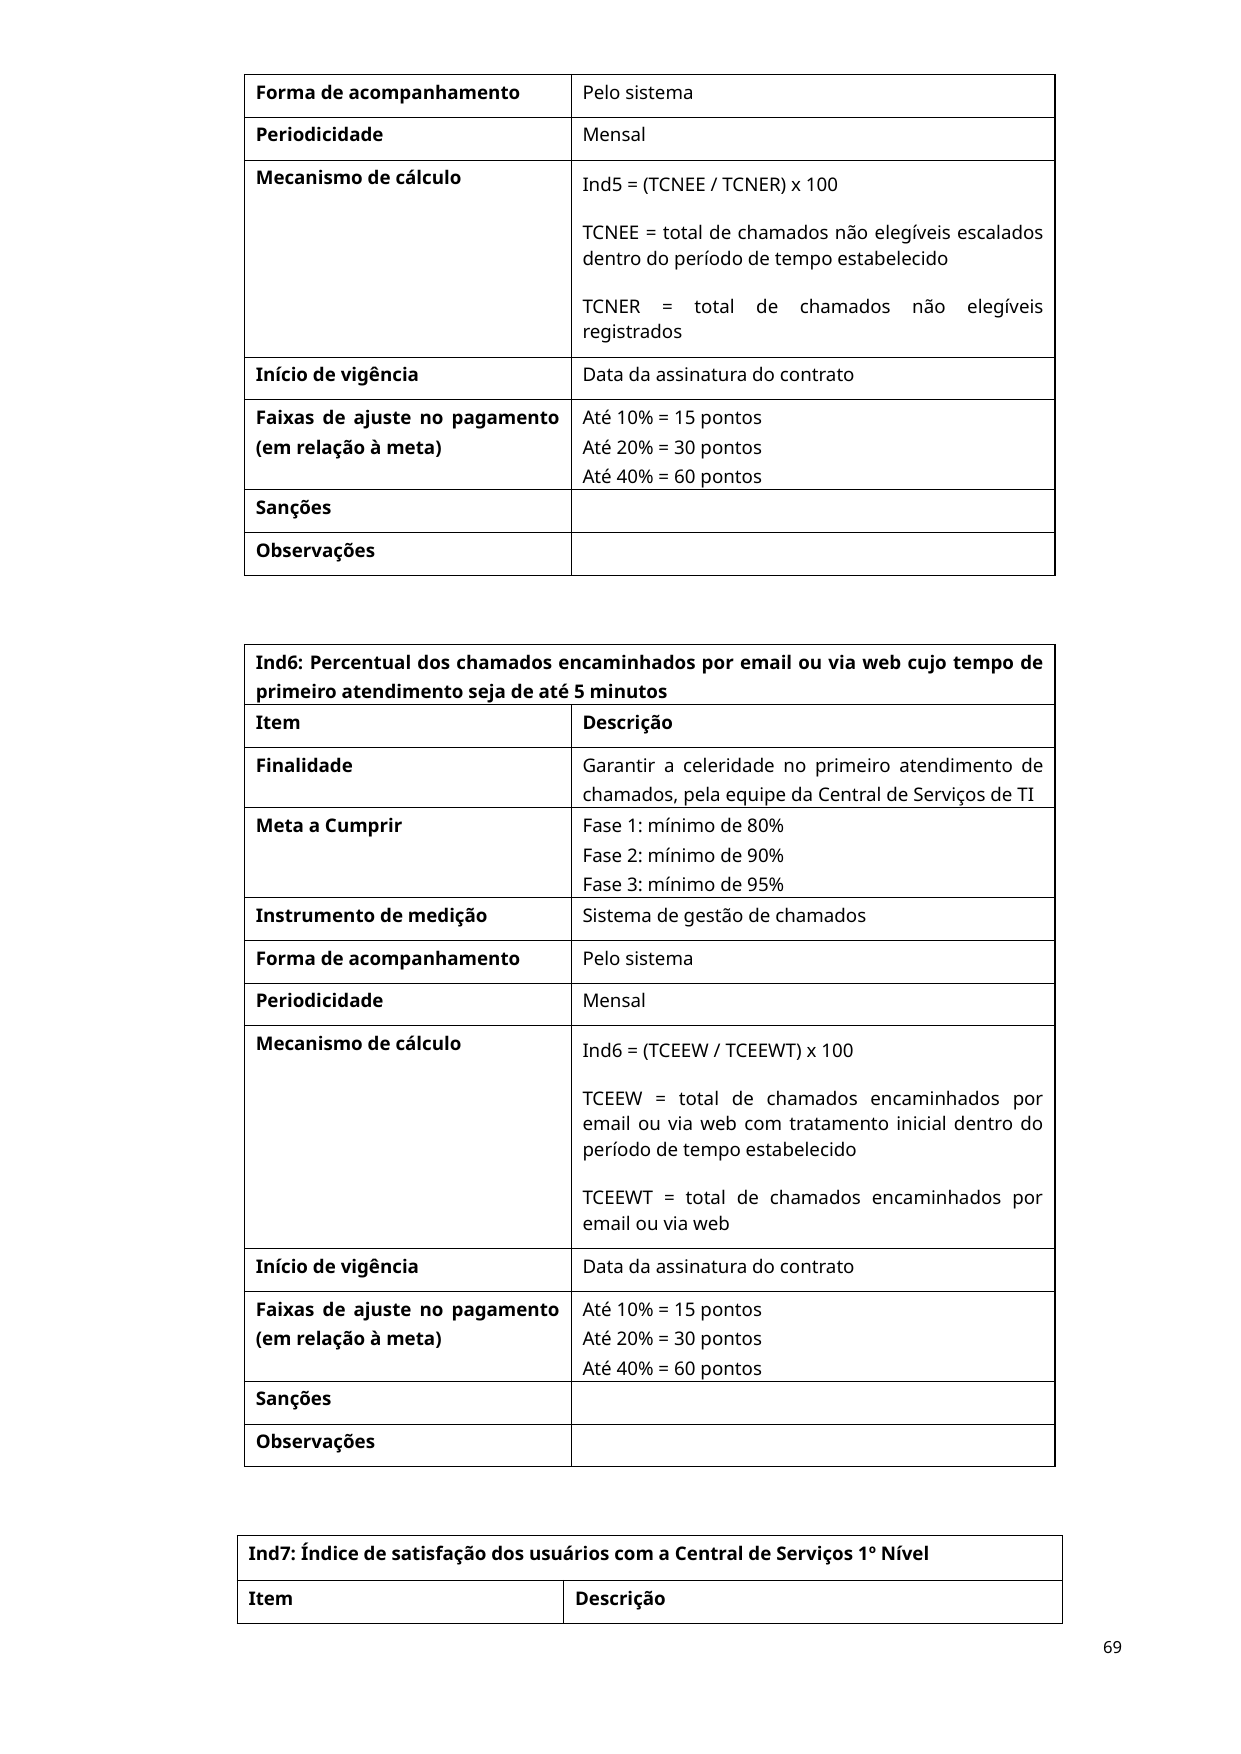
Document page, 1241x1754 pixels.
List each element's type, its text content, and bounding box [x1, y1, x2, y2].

table_cell Mecanismo de cálculo [245, 1026, 571, 1248]
table_cell Ind5 = (TCNEE / TCNER) x 100 TCNEE = total de chamados não elegíveis escalados dentro do período de tempo estabelecido TCNER = total de chamados não elegíveis registrados [572, 161, 1054, 357]
table_cell Até 10% = 15 pontos Até 20% = 30 pontos Até 40% = 60 pontos [572, 400, 1054, 489]
table_cell Item [238, 1581, 563, 1622]
table_cell Instrumento de medição [245, 898, 571, 940]
table_cell Descrição [564, 1581, 1062, 1622]
table_cell Início de vigência [245, 1249, 571, 1291]
table_cell Sanções [245, 490, 571, 532]
table_cell Descrição [572, 705, 1054, 747]
table_cell Periodicidade [245, 984, 571, 1025]
table_cell Início de vigência [245, 358, 571, 399]
table_cell Item [245, 705, 571, 747]
table_cell Mecanismo de cálculo [245, 161, 571, 357]
table_cell Pelo sistema [572, 941, 1054, 983]
table_cell Observações [245, 1425, 571, 1466]
table_cell Observações [245, 533, 571, 575]
table_header Ind7: Índice de satisfação dos usuários com a Central de Serviços 1º Nível [238, 1536, 1062, 1580]
table_cell Data da assinatura do contrato [572, 1249, 1054, 1291]
table_cell Faixas de ajuste no pagamento (em relação à meta) [245, 1292, 571, 1381]
table_cell Garantir a celeridade no primeiro atendimento de chamados, pela equipe da Central de Serviços de TI [572, 748, 1054, 807]
table_cell Data da assinatura do contrato [572, 358, 1054, 399]
table_cell [572, 533, 1054, 575]
table_cell Mensal [572, 984, 1054, 1025]
table_cell Mensal [572, 118, 1054, 159]
table_cell Forma de acompanhamento [245, 75, 571, 117]
table_header Ind6: Percentual dos chamados encaminhados por email ou via web cujo tempo de primeiro atendimento seja de até 5 minutos [245, 645, 1054, 704]
table_cell Fase 1: mínimo de 80% Fase 2: mínimo de 90% Fase 3: mínimo de 95% [572, 808, 1054, 897]
table_cell Forma de acompanhamento [245, 941, 571, 983]
table_cell [572, 1425, 1054, 1466]
table_cell Pelo sistema [572, 75, 1054, 117]
table_cell Sanções [245, 1382, 571, 1423]
table_cell Faixas de ajuste no pagamento (em relação à meta) [245, 400, 571, 489]
table_cell Sistema de gestão de chamados [572, 898, 1054, 940]
table_cell Ind6 = (TCEEW / TCEEWT) x 100 TCEEW = total de chamados encaminhados por email ou via web com tratamento inicial dentro do período de tempo estabelecido TCEEWT = total de chamados encaminhados por email ou via web [572, 1026, 1054, 1248]
table_cell Meta a Cumprir [245, 808, 571, 897]
table_cell Periodicidade [245, 118, 571, 159]
table_cell [572, 490, 1054, 532]
table_cell Finalidade [245, 748, 571, 807]
table_cell [572, 1382, 1054, 1423]
table_cell Até 10% = 15 pontos Até 20% = 30 pontos Até 40% = 60 pontos [572, 1292, 1054, 1381]
